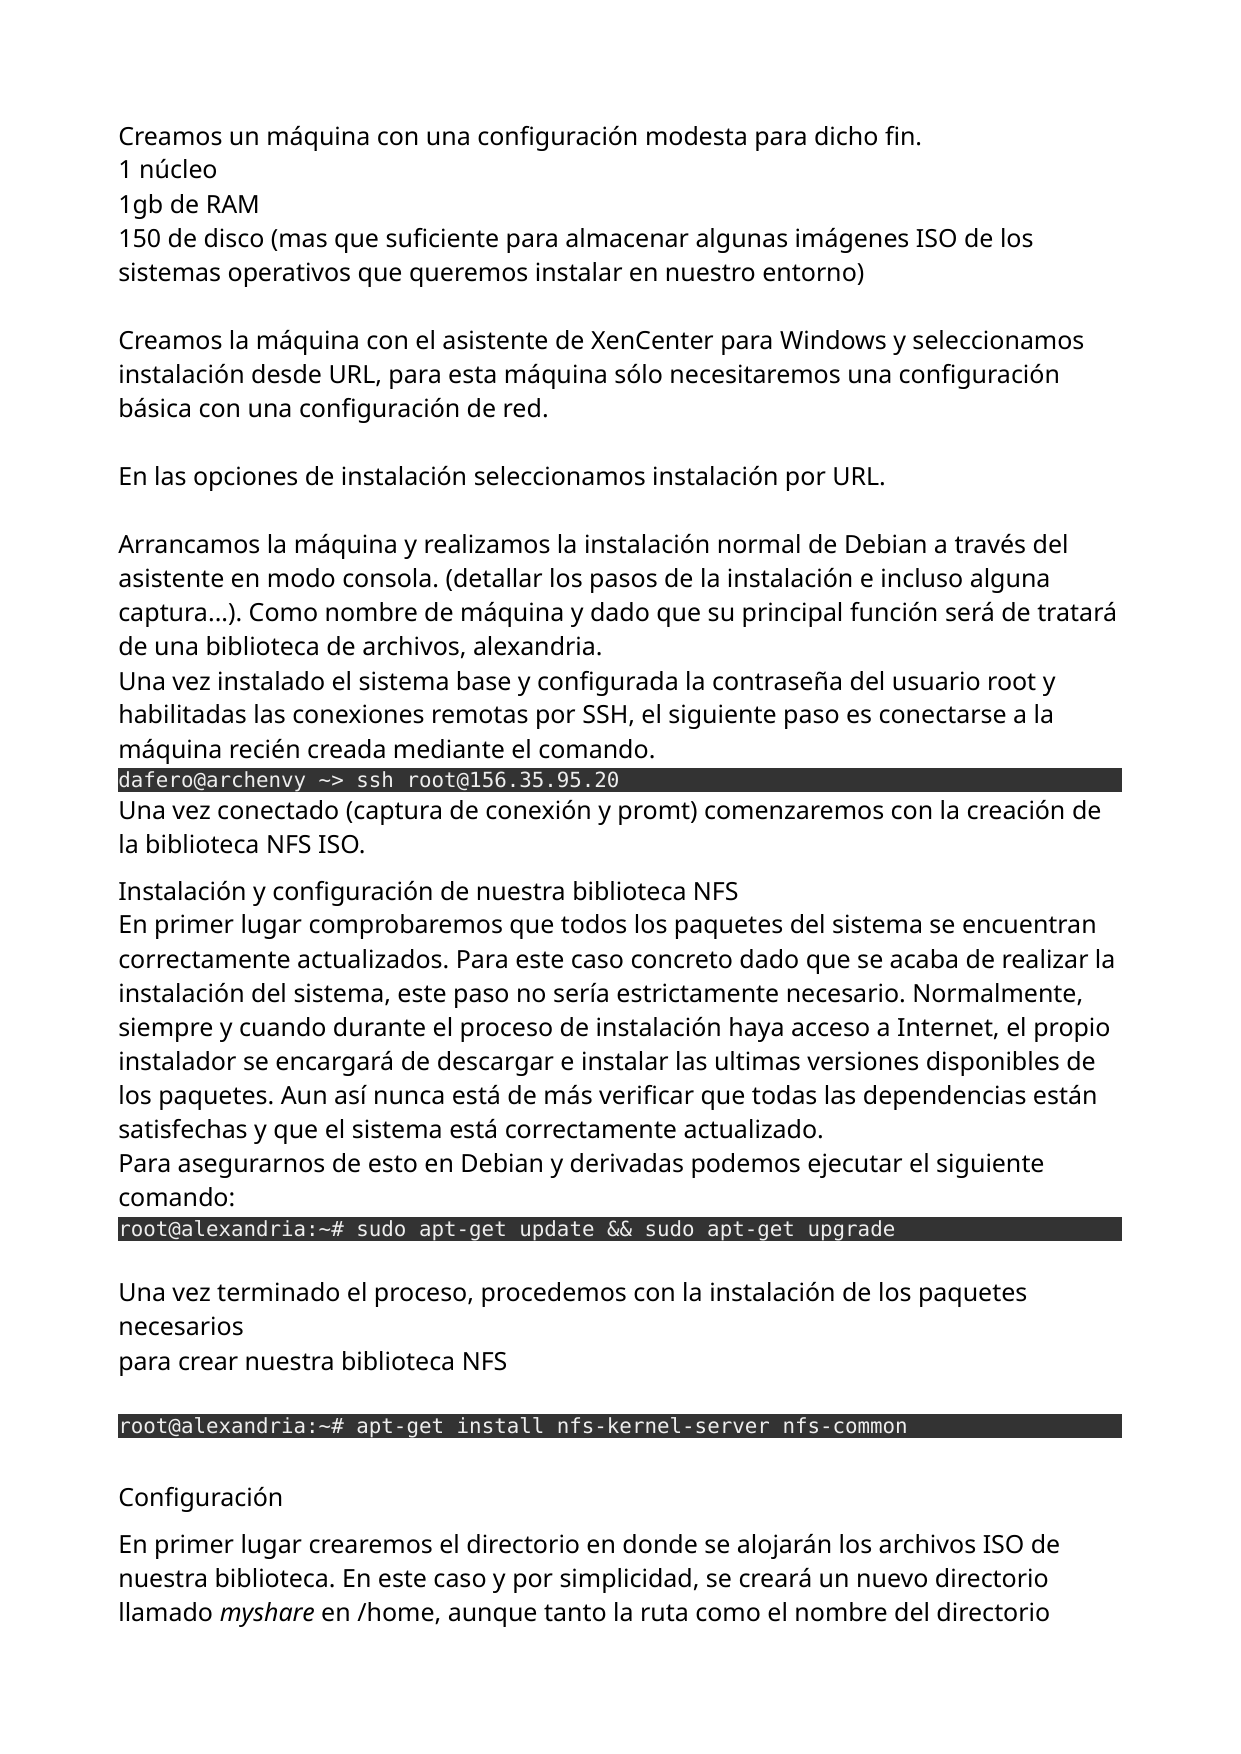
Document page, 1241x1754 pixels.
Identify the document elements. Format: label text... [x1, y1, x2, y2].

text root@alexandria:~# sudo apt-get update && sudo apt-get upgrade [118, 1217, 1122, 1241]
text Creamos la máquina con el asistente de XenCenter para Windows y seleccionamos instalación desde URL, para esta máquina sólo necesitaremos una configuración básica con una configuración de red. [118, 322, 1122, 425]
text En las opciones de instalación seleccionamos instalación por URL. [118, 459, 1122, 493]
text En primer lugar comprobaremos que todos los paquetes del sistema se encuentran correctamente actualizados. Para este caso concreto dado que se acaba de realizar la instalación del sistema, este paso no sería estrictamente necesario. Normalmente, siempre y cuando durante el proceso de instalación haya acceso a Internet, el propio instalador se encargará de descargar e instalar las ultimas versiones disponibles de los paquetes. Aun así nunca está de más verificar que todas las dependencias están satisfechas y que el sistema está correctamente actualizado. [118, 907, 1122, 1146]
text Una vez instalado el sistema base y configurada la contraseña del usuario root y habilitadas las conexiones remotas por SSH, el siguiente paso es conectarse a la máquina recién creada mediante el comando. [118, 663, 1122, 765]
text Arrancamos la máquina y realizamos la instalación normal de Debian a través del asistente en modo consola. (detallar los pasos de la instalación e incluso alguna captura...). Como nombre de máquina y dado que su principal función será de tratará de una biblioteca de archivos, alexandria. [118, 527, 1122, 663]
text dafero@archenvy ~> ssh root@156.35.95.20 [118, 768, 1122, 792]
text 150 de disco (mas que suficiente para almacenar algunas imágenes ISO de los sistemas operativos que queremos instalar en nuestro entorno) [118, 220, 1122, 288]
text root@alexandria:~# apt-get install nfs-kernel-server nfs-common [118, 1414, 1122, 1438]
text 1gb de RAM [118, 186, 1122, 220]
text Instalación y configuración de nuestra biblioteca NFS [118, 873, 1122, 907]
text En primer lugar crearemos el directorio en donde se alojarán los archivos ISO de nuestra biblioteca. En este caso y por simplicidad, se creará un nuevo directorio llamado myshare en /home, aunque tanto la ruta como el nombre del directorio [118, 1526, 1122, 1628]
text Creamos un máquina con una configuración modesta para dicho fin. [118, 118, 1122, 152]
text Una vez conectado (captura de conexión y promt) comenzaremos con la creación de la biblioteca NFS ISO. [118, 792, 1122, 861]
text Configuración [118, 1480, 1122, 1514]
text para crear nuestra biblioteca NFS [118, 1343, 1122, 1377]
text 1 núcleo [118, 152, 1122, 186]
text Para asegurarnos de esto en Debian y derivadas podemos ejecutar el siguiente comando: [118, 1146, 1122, 1214]
text Una vez terminado el proceso, procedemos con la instalación de los paquetes necesarios [118, 1275, 1122, 1343]
